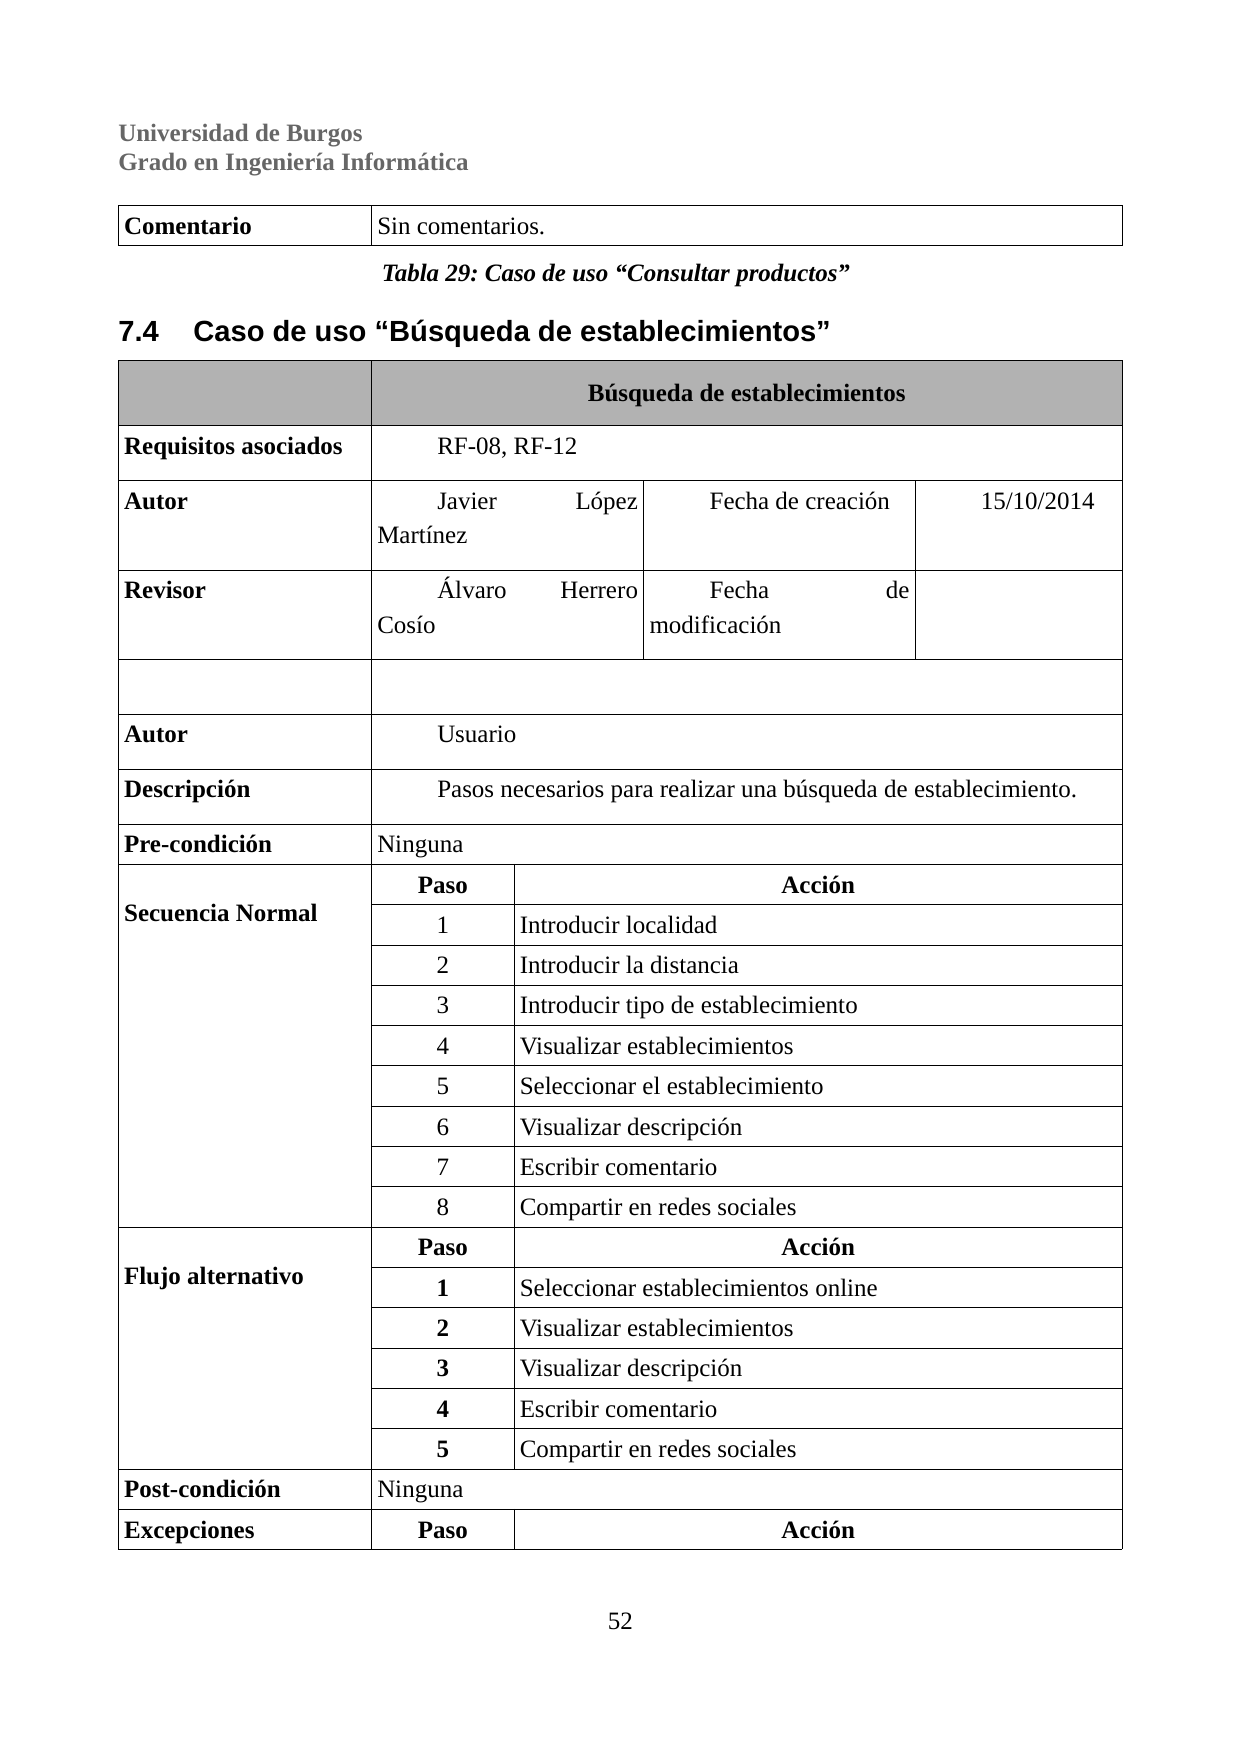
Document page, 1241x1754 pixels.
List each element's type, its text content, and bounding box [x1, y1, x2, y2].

table_cell 8 [372, 1187, 514, 1227]
table_cell 4 [372, 1026, 514, 1065]
table_cell Ninguna [372, 1470, 1122, 1509]
table_cell Introducir localidad [515, 905, 1122, 944]
table_cell Sin comentarios. [372, 206, 1122, 245]
table_cell 5 [372, 1429, 514, 1468]
table_cell Visualizar establecimientos [515, 1026, 1122, 1065]
table_cell Fecha de modificación [644, 571, 915, 659]
table_cell Compartir en redes sociales [515, 1429, 1122, 1468]
table_cell Excepciones [119, 1510, 371, 1549]
table_cell 1 [372, 905, 514, 944]
table_cell Javier López Martínez [372, 481, 643, 569]
table_header [119, 361, 371, 425]
table_cell Pre-condición [119, 825, 371, 864]
table_cell Comentario [119, 206, 371, 245]
table_cell Visualizar descripción [515, 1107, 1122, 1146]
table_cell Fecha de creación [644, 481, 915, 569]
table_cell 2 [372, 946, 514, 985]
table_cell 1 [372, 1268, 514, 1307]
table_cell Escribir comentario [515, 1147, 1122, 1186]
table_cell 6 [372, 1107, 514, 1146]
table_cell Acción [515, 865, 1122, 904]
table_cell Visualizar descripción [515, 1349, 1122, 1388]
table_cell 4 [372, 1389, 514, 1428]
table_cell Acción [515, 1510, 1122, 1549]
subtitle Caso de uso “Búsqueda de establecimientos” [118, 314, 1122, 347]
table_cell [119, 660, 371, 714]
table_cell Requisitos asociados [119, 426, 371, 480]
table_cell Acción [515, 1228, 1122, 1267]
table_cell 2 [372, 1308, 514, 1348]
table_cell Descripción [119, 770, 371, 823]
table_cell Introducir la distancia [515, 946, 1122, 985]
table_cell 15/10/2014 [916, 481, 1122, 569]
table_cell Autor [119, 481, 371, 569]
table_cell Escribir comentario [515, 1389, 1122, 1428]
table_cell 5 [372, 1066, 514, 1106]
table_cell [916, 571, 1122, 659]
table_cell Post-condición [119, 1470, 371, 1509]
table_cell [372, 660, 1122, 714]
table_cell Flujo alternativo [119, 1228, 371, 1468]
table_cell Pasos necesarios para realizar una búsqueda de establecimiento. [372, 770, 1122, 823]
table_cell RF-08, RF-12 [372, 426, 1122, 480]
table_cell Paso [372, 1228, 514, 1267]
table_header Búsqueda de establecimientos [372, 361, 1122, 425]
table_cell Revisor [119, 571, 371, 659]
table_cell Paso [372, 1510, 514, 1549]
table_cell Paso [372, 865, 514, 904]
table_cell Secuencia Normal [119, 865, 371, 1227]
table_cell Usuario [372, 715, 1122, 769]
table_cell Ninguna [372, 825, 1122, 864]
table_cell Seleccionar el establecimiento [515, 1066, 1122, 1106]
table_cell 7 [372, 1147, 514, 1186]
table_cell Álvaro Herrero Cosío [372, 571, 643, 659]
table_cell Seleccionar establecimientos online [515, 1268, 1122, 1307]
table_cell Compartir en redes sociales [515, 1187, 1122, 1227]
table_cell Autor [119, 715, 371, 769]
table_cell 3 [372, 986, 514, 1025]
table_cell Visualizar establecimientos [515, 1308, 1122, 1348]
table_cell 3 [372, 1349, 514, 1388]
table_cell Introducir tipo de establecimiento [515, 986, 1122, 1025]
text Tabla 29: Caso de uso “Consultar productos” [118, 258, 1122, 287]
